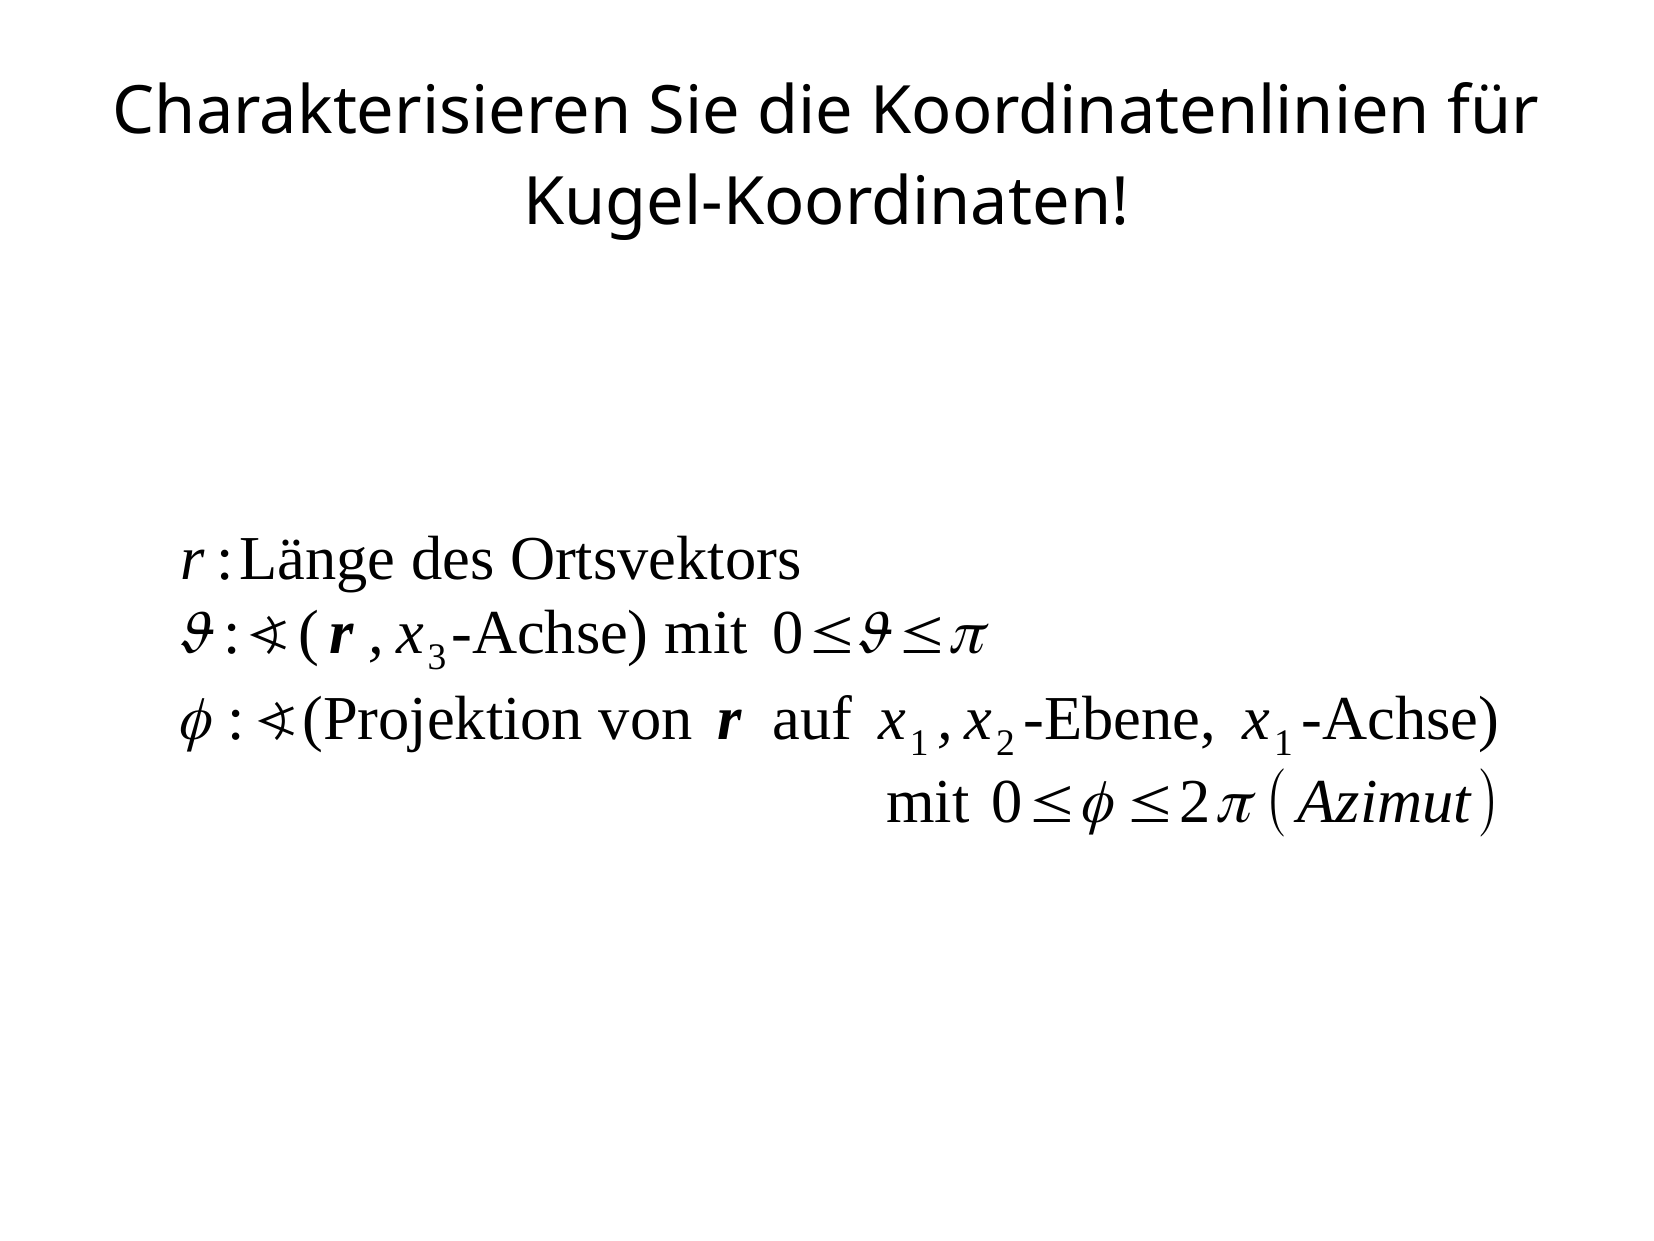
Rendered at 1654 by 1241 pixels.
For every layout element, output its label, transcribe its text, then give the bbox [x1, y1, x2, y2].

title Charakterisieren Sie die Koordinatenlinien für Kugel-Koordinaten! [82, 49, 1571, 257]
chart [161, 524, 1515, 838]
